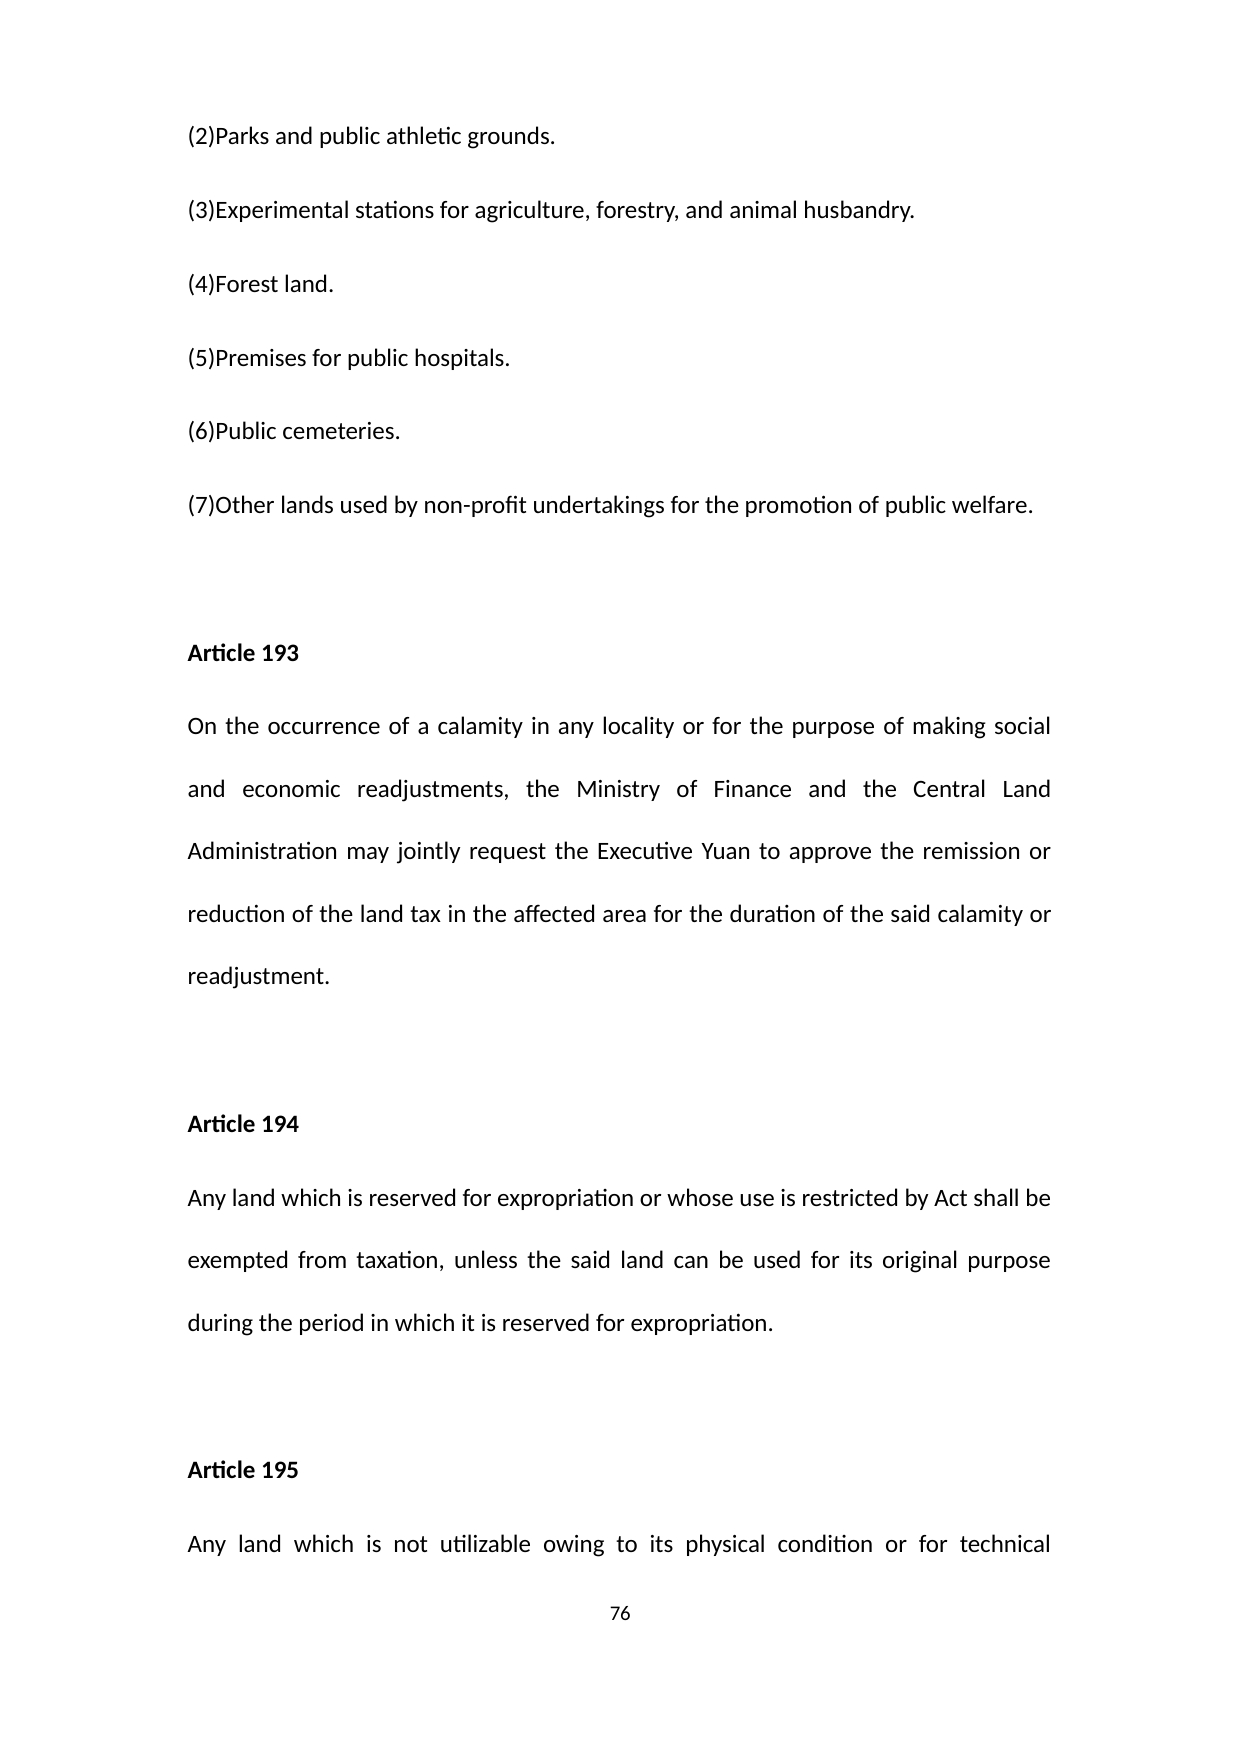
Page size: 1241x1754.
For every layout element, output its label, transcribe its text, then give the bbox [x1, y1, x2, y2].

text Article 193 [187, 610, 1053, 673]
text (6)Public cemeteries. [187, 389, 1053, 452]
text (5)Premises for public hospitals. [187, 315, 1053, 378]
text (3)Experimental stations for agriculture, forestry, and animal husbandry. [187, 168, 1053, 230]
text Article 194 [187, 1082, 1053, 1144]
text Article 195 [187, 1428, 1053, 1490]
text On the occurrence of a calamity in any locality or for the purpose of making social and economic readjustments, the Ministry of Finance and the Central Land Administration may jointly request the Executive Yuan to approve the remission or reduction of the land tax in the affected area for the duration of the said calamity or readjustment. [187, 684, 1053, 997]
text (2)Parks and public athletic grounds. [187, 94, 1053, 157]
text Any land which is reserved for expropriation or whose use is restricted by Act shall be exempted from taxation, unless the said land can be used for its original purpose during the period in which it is reserved for expropriation. [187, 1155, 1053, 1343]
text (7)Other lands used by non-profit undertakings for the promotion of public welfare. [187, 463, 1053, 525]
text (4)Forest land. [187, 242, 1053, 304]
text Any land which is not utilizable owing to its physical condition or for technical [187, 1502, 1053, 1564]
